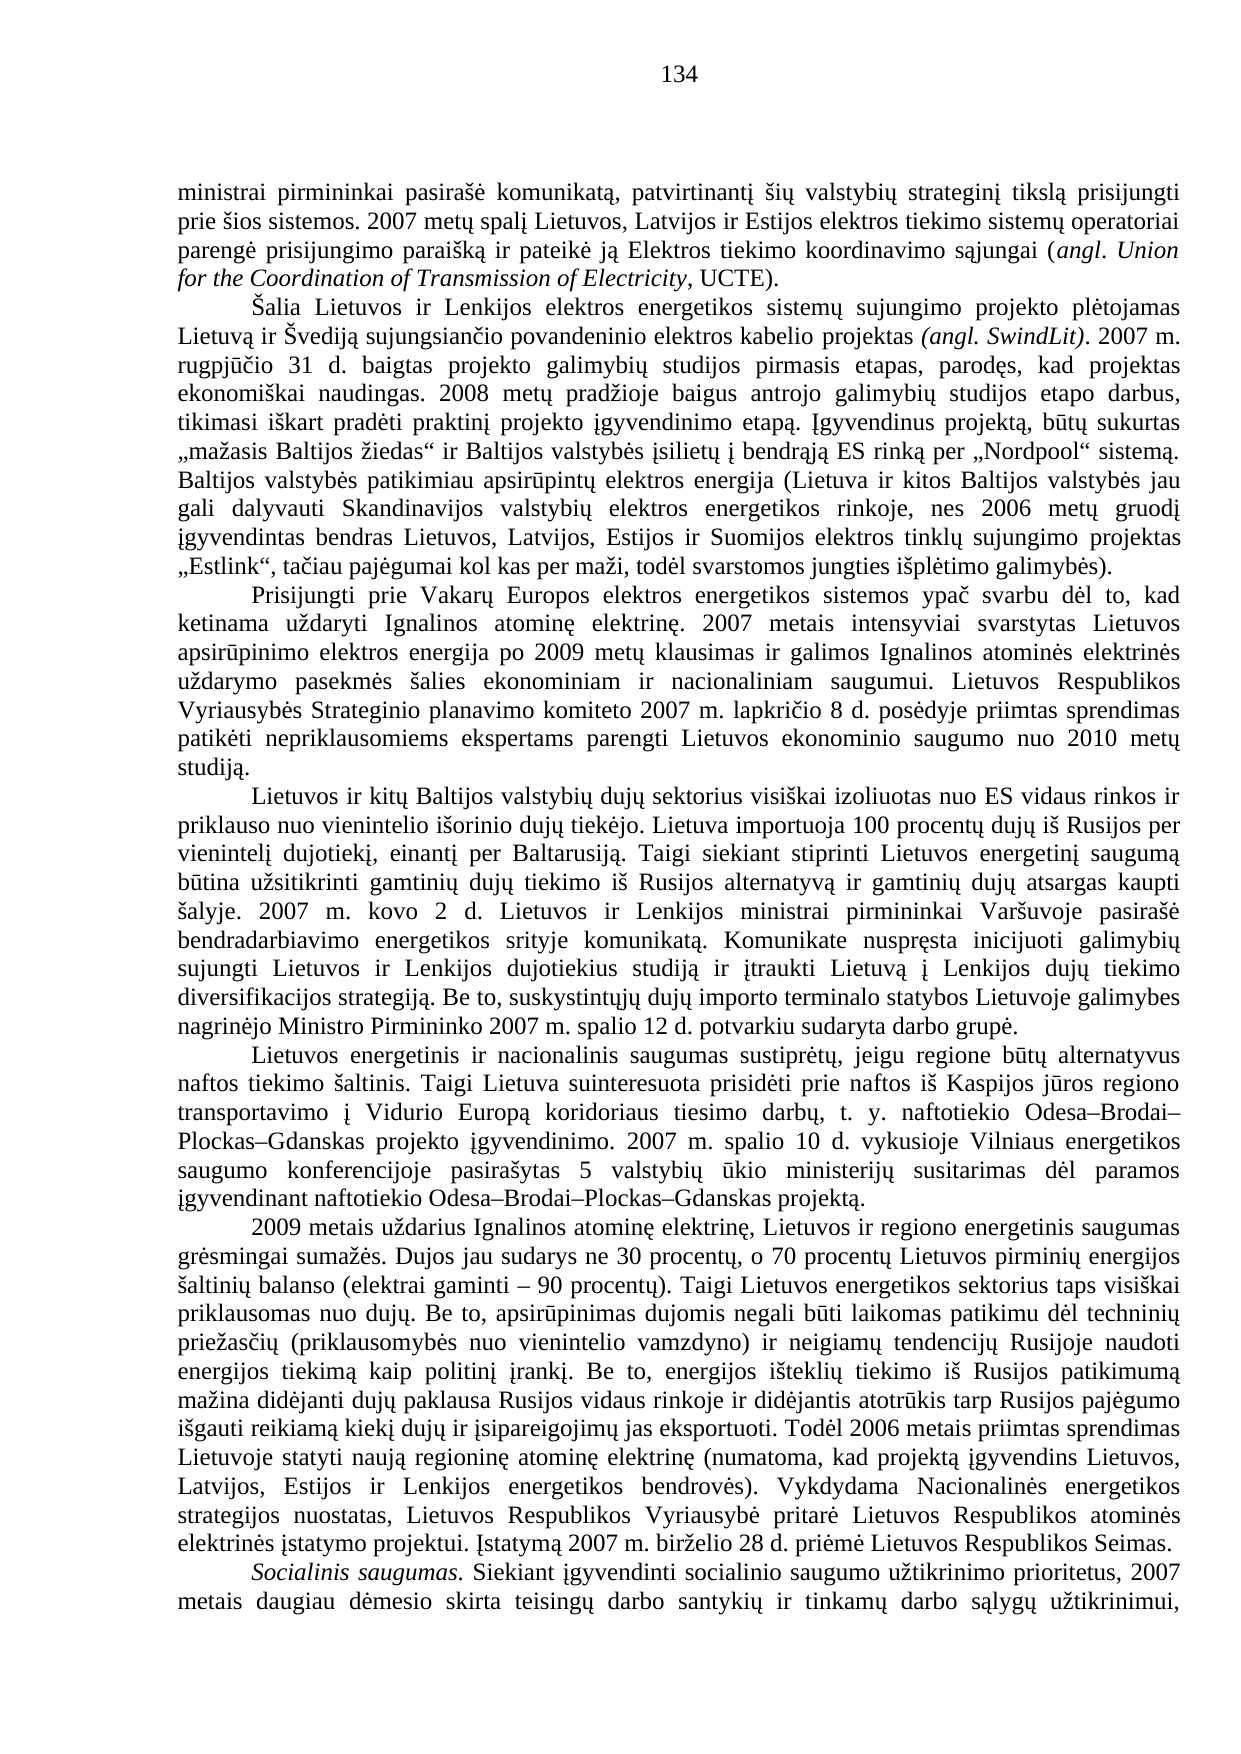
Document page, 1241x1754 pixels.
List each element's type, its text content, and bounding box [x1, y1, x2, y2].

text Prisijungti prie Vakarų Europos elektros energetikos sistemos ypač svarbu dėl to, kad ketinama uždaryti Ignalinos atominę elektrinę. 2007 metais intensyviai svarstytas Lietuvos apsirūpinimo elektros energija po 2009 metų klausimas ir galimos Ignalinos atominės elektrinės uždarymo pasekmės šalies ekonominiam ir nacionaliniam saugumui. Lietuvos Respublikos Vyriausybės Strateginio planavimo komiteto 2007 m. lapkričio 8 d. posėdyje priimtas sprendimas patikėti nepriklausomiems ekspertams parengti Lietuvos ekonominio saugumo nuo 2010 metų studiją. [177, 580, 1181, 781]
text Lietuvos energetinis ir nacionalinis saugumas sustiprėtų, jeigu regione būtų alternatyvus naftos tiekimo šaltinis. Taigi Lietuva suinteresuota prisidėti prie naftos iš Kaspijos jūros regiono transportavimo į Vidurio Europą koridoriaus tiesimo darbų, t. y. naftotiekio Odesa–Brodai–Plockas–Gdanskas projekto įgyvendinimo. 2007 m. spalio 10 d. vykusioje Vilniaus energetikos saugumo konferencijoje pasirašytas 5 valstybių ūkio ministerijų susitarimas dėl paramos įgyvendinant naftotiekio Odesa–Brodai–Plockas–Gdanskas projektą. [177, 1040, 1181, 1212]
text Šalia Lietuvos ir Lenkijos elektros energetikos sistemų sujungimo projekto plėtojamas Lietuvą ir Švediją sujungsiančio povandeninio elektros kabelio projektas (angl. SwindLit). 2007 m. rugpjūčio 31 d. baigtas projekto galimybių studijos pirmasis etapas, parodęs, kad projektas ekonomiškai naudingas. 2008 metų pradžioje baigus antrojo galimybių studijos etapo darbus, tikimasi iškart pradėti praktinį projekto įgyvendinimo etapą. Įgyvendinus projektą, būtų sukurtas „mažasis Baltijos žiedas“ ir Baltijos valstybės įsilietų į bendrąją ES rinką per „Nordpool“ sistemą. Baltijos valstybės patikimiau apsirūpintų elektros energija (Lietuva ir kitos Baltijos valstybės jau gali dalyvauti Skandinavijos valstybių elektros energetikos rinkoje, nes 2006 metų gruodį įgyvendintas bendras Lietuvos, Latvijos, Estijos ir Suomijos elektros tinklų sujungimo projektas „Estlink“, tačiau pajėgumai kol kas per maži, todėl svarstomos jungties išplėtimo galimybės). [177, 292, 1181, 580]
text Socialinis saugumas. Siekiant įgyvendinti socialinio saugumo užtikrinimo prioritetus, 2007 metais daugiau dėmesio skirta teisingų darbo santykių ir tinkamų darbo sąlygų užtikrinimui, [177, 1557, 1181, 1615]
text ministrai pirmininkai pasirašė komunikatą, patvirtinantį šių valstybių strateginį tikslą prisijungti prie šios sistemos. 2007 metų spalį Lietuvos, Latvijos ir Estijos elektros tiekimo sistemų operatoriai parengė prisijungimo paraišką ir pateikė ją Elektros tiekimo koordinavimo sąjungai (angl. Union for the Coordination of Transmission of Electricity, UCTE). [177, 177, 1181, 292]
text 2009 metais uždarius Ignalinos atominę elektrinę, Lietuvos ir regiono energetinis saugumas grėsmingai sumažės. Dujos jau sudarys ne 30 procentų, o 70 procentų Lietuvos pirminių energijos šaltinių balanso (elektrai gaminti – 90 procentų). Taigi Lietuvos energetikos sektorius taps visiškai priklausomas nuo dujų. Be to, apsirūpinimas dujomis negali būti laikomas patikimu dėl techninių priežasčių (priklausomybės nuo vienintelio vamzdyno) ir neigiamų tendencijų Rusijoje naudoti energijos tiekimą kaip politinį įrankį. Be to, energijos išteklių tiekimo iš Rusijos patikimumą mažina didėjanti dujų paklausa Rusijos vidaus rinkoje ir didėjantis atotrūkis tarp Rusijos pajėgumo išgauti reikiamą kiekį dujų ir įsipareigojimų jas eksportuoti. Todėl 2006 metais priimtas sprendimas Lietuvoje statyti naują regioninę atominę elektrinę (numatoma, kad projektą įgyvendins Lietuvos, Latvijos, Estijos ir Lenkijos energetikos bendrovės). Vykdydama Nacionalinės energetikos strategijos nuostatas, Lietuvos Respublikos Vyriausybė pritarė Lietuvos Respublikos atominės elektrinės įstatymo projektui. Įstatymą 2007 m. birželio 28 d. priėmė Lietuvos Respublikos Seimas. [177, 1212, 1181, 1557]
text Lietuvos ir kitų Baltijos valstybių dujų sektorius visiškai izoliuotas nuo ES vidaus rinkos ir priklauso nuo vienintelio išorinio dujų tiekėjo. Lietuva importuoja 100 procentų dujų iš Rusijos per vienintelį dujotiekį, einantį per Baltarusiją. Taigi siekiant stiprinti Lietuvos energetinį saugumą būtina užsitikrinti gamtinių dujų tiekimo iš Rusijos alternatyvą ir gamtinių dujų atsargas kaupti šalyje. 2007 m. kovo 2 d. Lietuvos ir Lenkijos ministrai pirmininkai Varšuvoje pasirašė bendradarbiavimo energetikos srityje komunikatą. Komunikate nuspręsta inicijuoti galimybių sujungti Lietuvos ir Lenkijos dujotiekius studiją ir įtraukti Lietuvą į Lenkijos dujų tiekimo diversifikacijos strategiją. Be to, suskystintųjų dujų importo terminalo statybos Lietuvoje galimybes nagrinėjo Ministro Pirmininko 2007 m. spalio 12 d. potvarkiu sudaryta darbo grupė. [177, 781, 1181, 1040]
